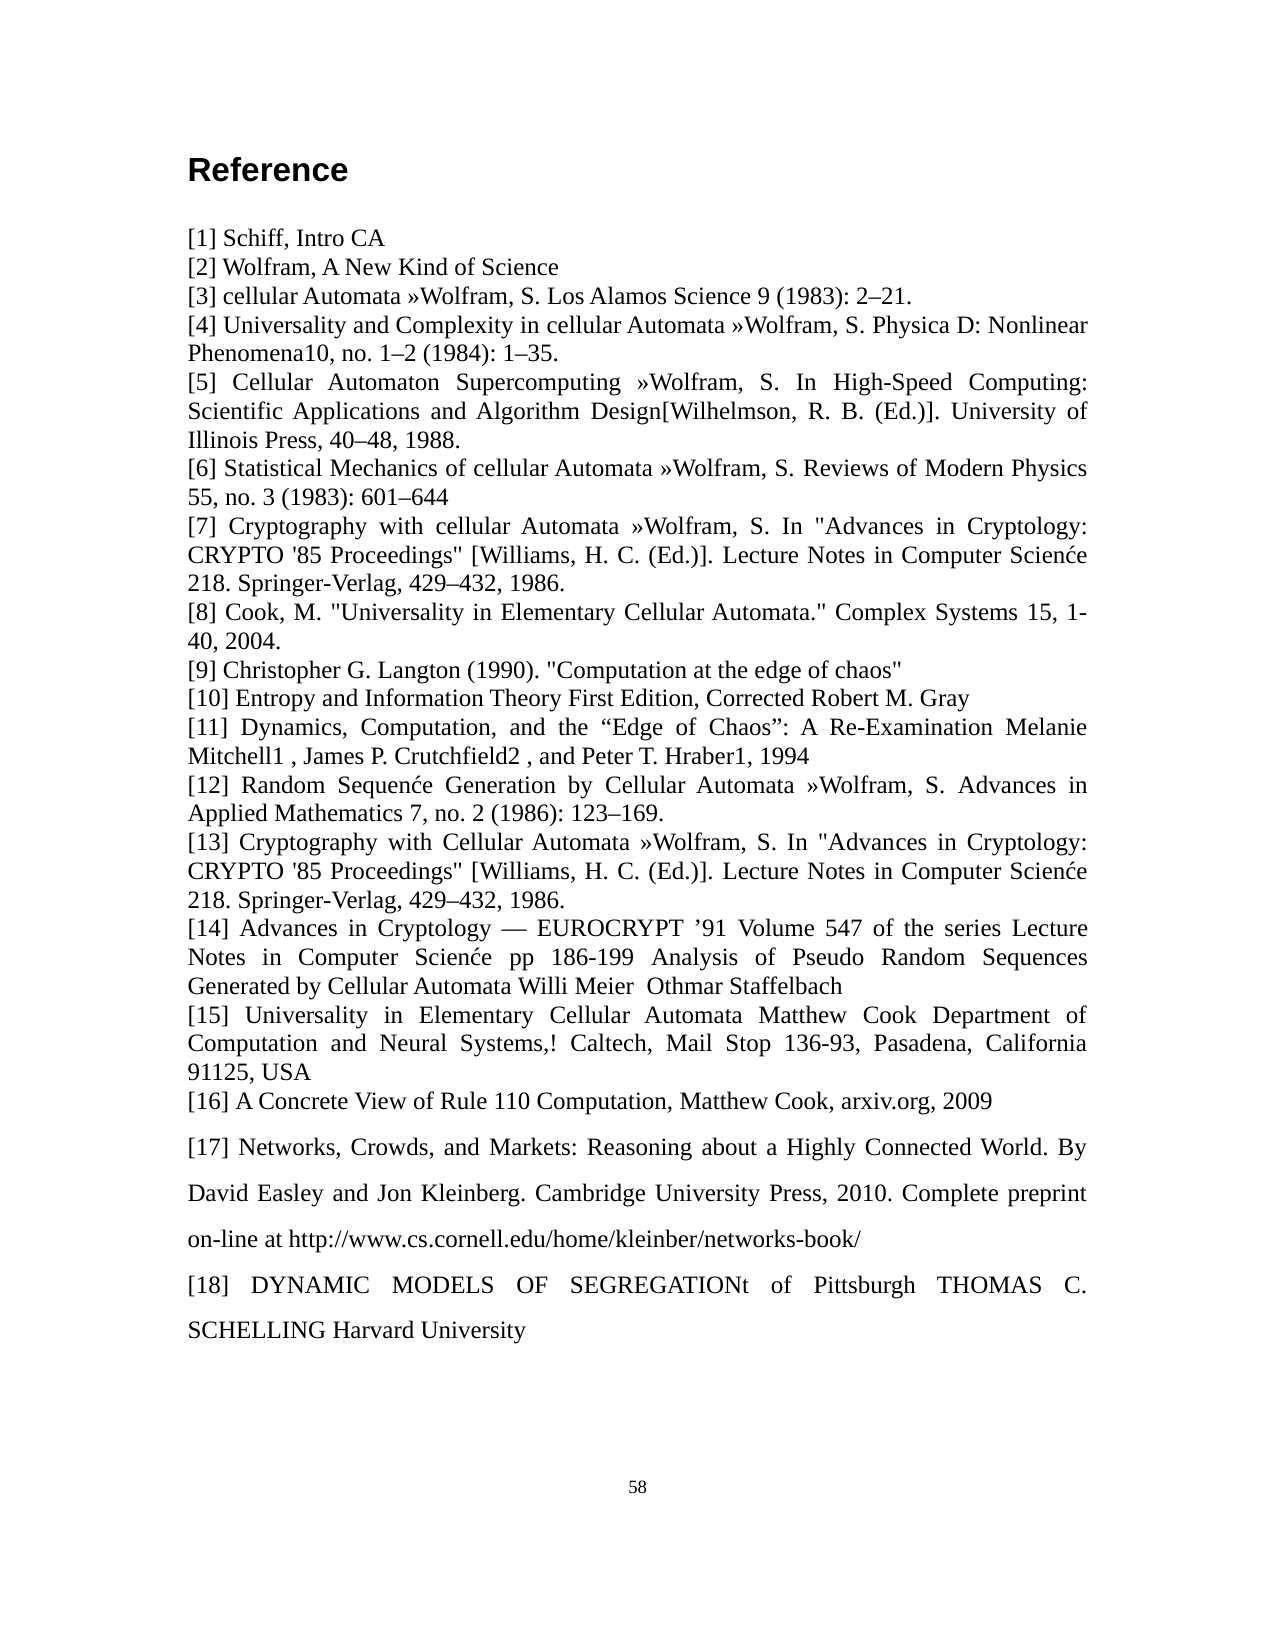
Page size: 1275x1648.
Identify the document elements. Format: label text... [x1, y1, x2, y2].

text [14] Advances in Cryptology — EUROCRYPT ’91 Volume 547 of the series Lecture Notes in Computer Scienće pp 186-199 Analysis of Pseudo Random Sequences Generated by Cellular Automata Willi Meier Othmar Staffelbach [187, 913, 1088, 1000]
text [15] Universality in Elementary Cellular Automata Matthew Cook Department of Computation and Neural Systems,! Caltech, Mail Stop 136-93, Pasadena, California 91125, USA [187, 1000, 1088, 1086]
subtitle Reference [187, 150, 1088, 188]
text [7] Cryptography with cellular Automata »Wolfram, S. In "Advances in Cryptology: CRYPTO '85 Proceedings" [Williams, H. C. (Ed.)]. Lecture Notes in Computer Scienće 218. Springer-Verlag, 429–432, 1986. [187, 511, 1088, 597]
text [16] A Concrete View of Rule 110 Computation, Matthew Cook, arxiv.org, 2009 [187, 1086, 1088, 1115]
text [2] Wolfram, A New Kind of Science [187, 252, 1088, 281]
text [8] Cook, M. "Universality in Elementary Cellular Automata." Complex Systems 15, 1-40, 2004. [187, 597, 1088, 655]
text [18] DYNAMIC MODELS OF SEGREGATIONt of Pittsburgh THOMAS C. SCHELLING Harvard University [187, 1270, 1088, 1344]
text [5] Cellular Automaton Supercomputing »Wolfram, S. In High-Speed Computing: Scientific Applications and Algorithm Design[Wilhelmson, R. B. (Ed.)]. University of Illinois Press, 40–48, 1988. [187, 367, 1088, 453]
text [9] Christopher G. Langton (1990). "Computation at the edge of chaos" [187, 655, 1088, 683]
text [3] cellular Automata »Wolfram, S. Los Alamos Science 9 (1983): 2–21. [187, 281, 1088, 310]
text [13] Cryptography with Cellular Automata »Wolfram, S. In "Advances in Cryptology: CRYPTO '85 Proceedings" [Williams, H. C. (Ed.)]. Lecture Notes in Computer Scienće 218. Springer-Verlag, 429–432, 1986. [187, 827, 1088, 913]
text [6] Statistical Mechanics of cellular Automata »Wolfram, S. Reviews of Modern Physics 55, no. 3 (1983): 601–644 [187, 453, 1088, 511]
text [17] Networks, Crowds, and Markets: Reasoning about a Highly Connected World. By David Easley and Jon Kleinberg. Cambridge University Press, 2010. Complete preprint on-line at http://www.cs.cornell.edu/home/kleinber/networks-book/ [187, 1132, 1088, 1252]
text [12] Random Sequenće Generation by Cellular Automata »Wolfram, S. Advances in Applied Mathematics 7, no. 2 (1986): 123–169. [187, 770, 1088, 827]
text [4] Universality and Complexity in cellular Automata »Wolfram, S. Physica D: Nonlinear Phenomena10, no. 1–2 (1984): 1–35. [187, 310, 1088, 367]
text [1] Schiff, Intro CA [187, 223, 1088, 252]
text [11] Dynamics, Computation, and the “Edge of Chaos”: A Re-Examination Melanie Mitchell1 , James P. Crutchfield2 , and Peter T. Hraber1, 1994 [187, 712, 1088, 770]
text [10] Entropy and Information Theory First Edition, Corrected Robert M. Gray [187, 683, 1088, 712]
